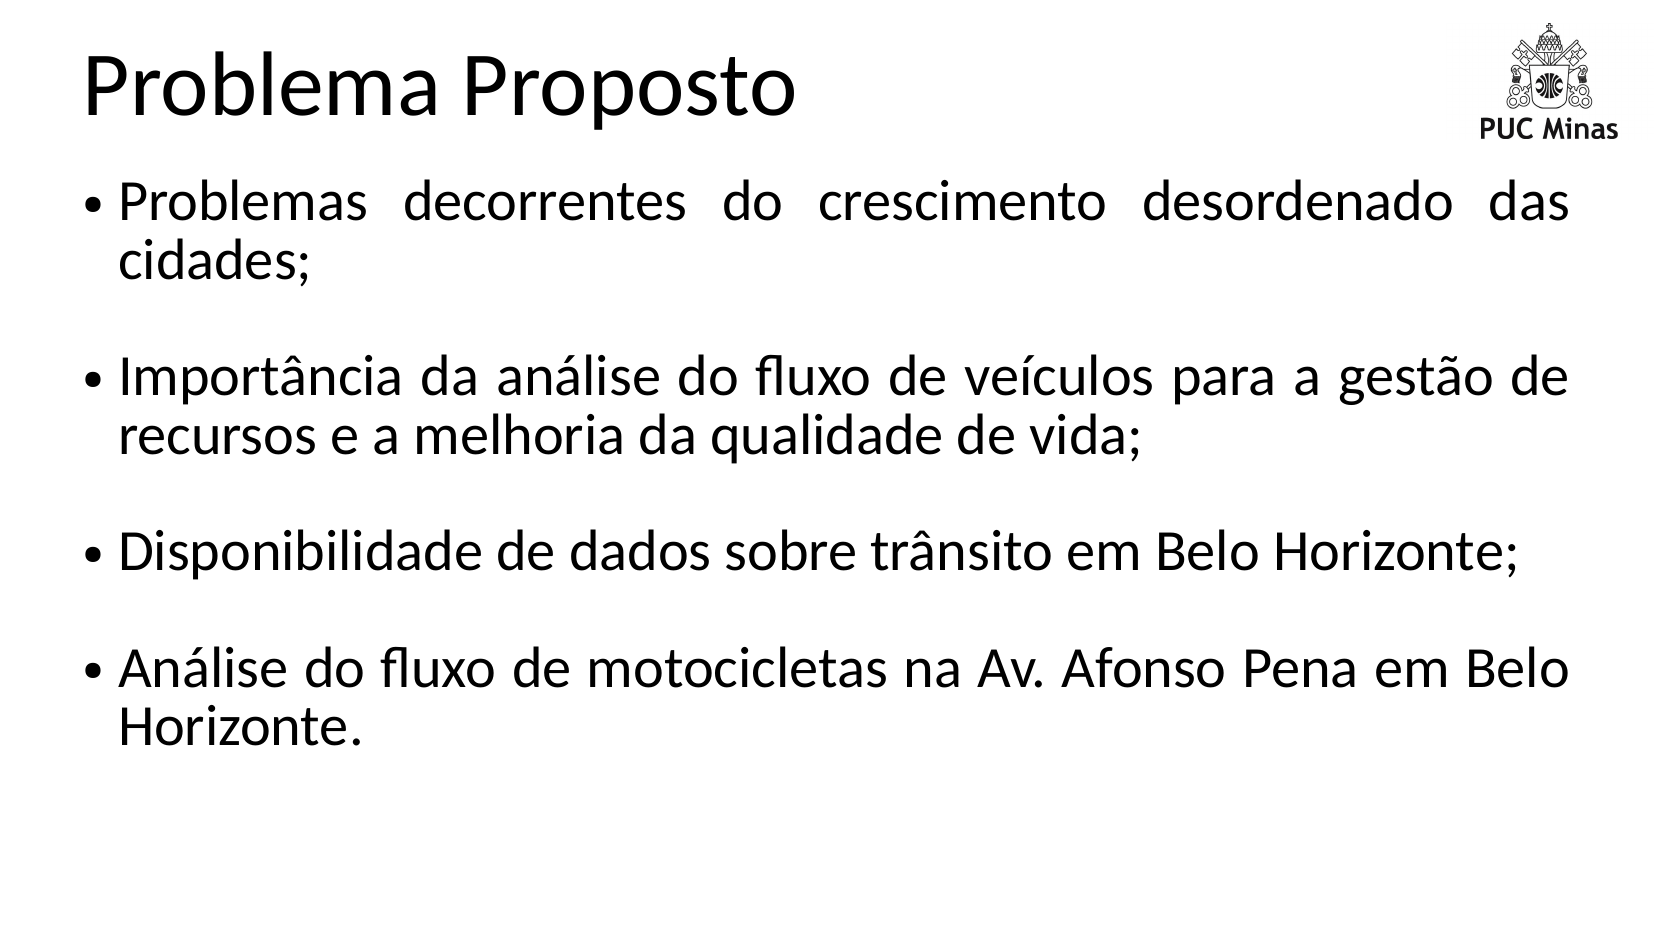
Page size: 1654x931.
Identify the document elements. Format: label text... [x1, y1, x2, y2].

picture [1446, 23, 1654, 140]
title Problema Proposto [82, 37, 1571, 148]
subtitle Problemas decorrentes do crescimento desordenado das cidades; Importância da análise do fluxo de veículos para a gestão de recursos e a melhoria da qualidade de vida; Disponibilidade de dados sobre trânsito em Belo Horizonte; Análise do fluxo de motocicletas na Av. Afonso Pena em Belo Horizonte. [82, 177, 1571, 827]
